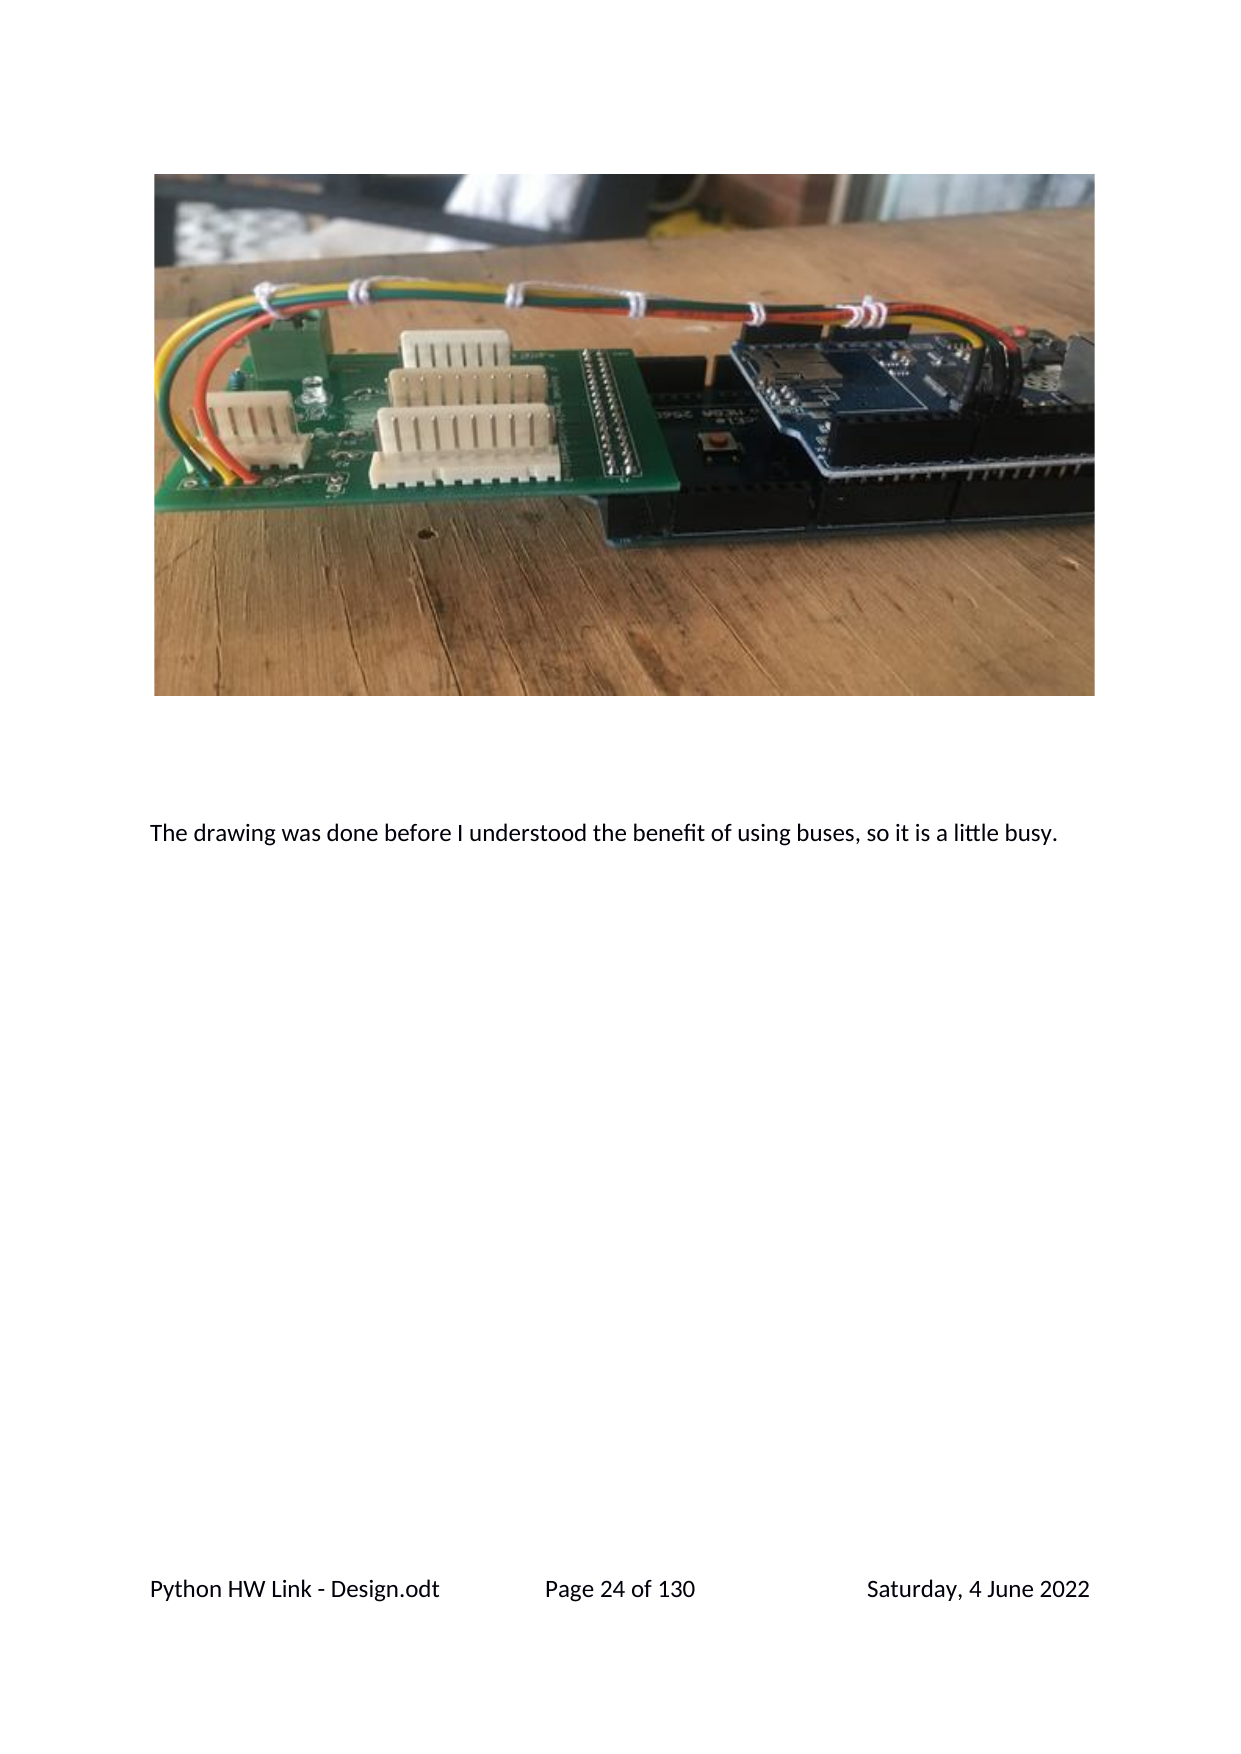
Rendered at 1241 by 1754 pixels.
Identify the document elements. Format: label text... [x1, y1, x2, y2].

text The drawing was done before I understood the benefit of using buses, so it is a little busy. [150, 817, 1090, 848]
picture [154, 174, 1095, 696]
